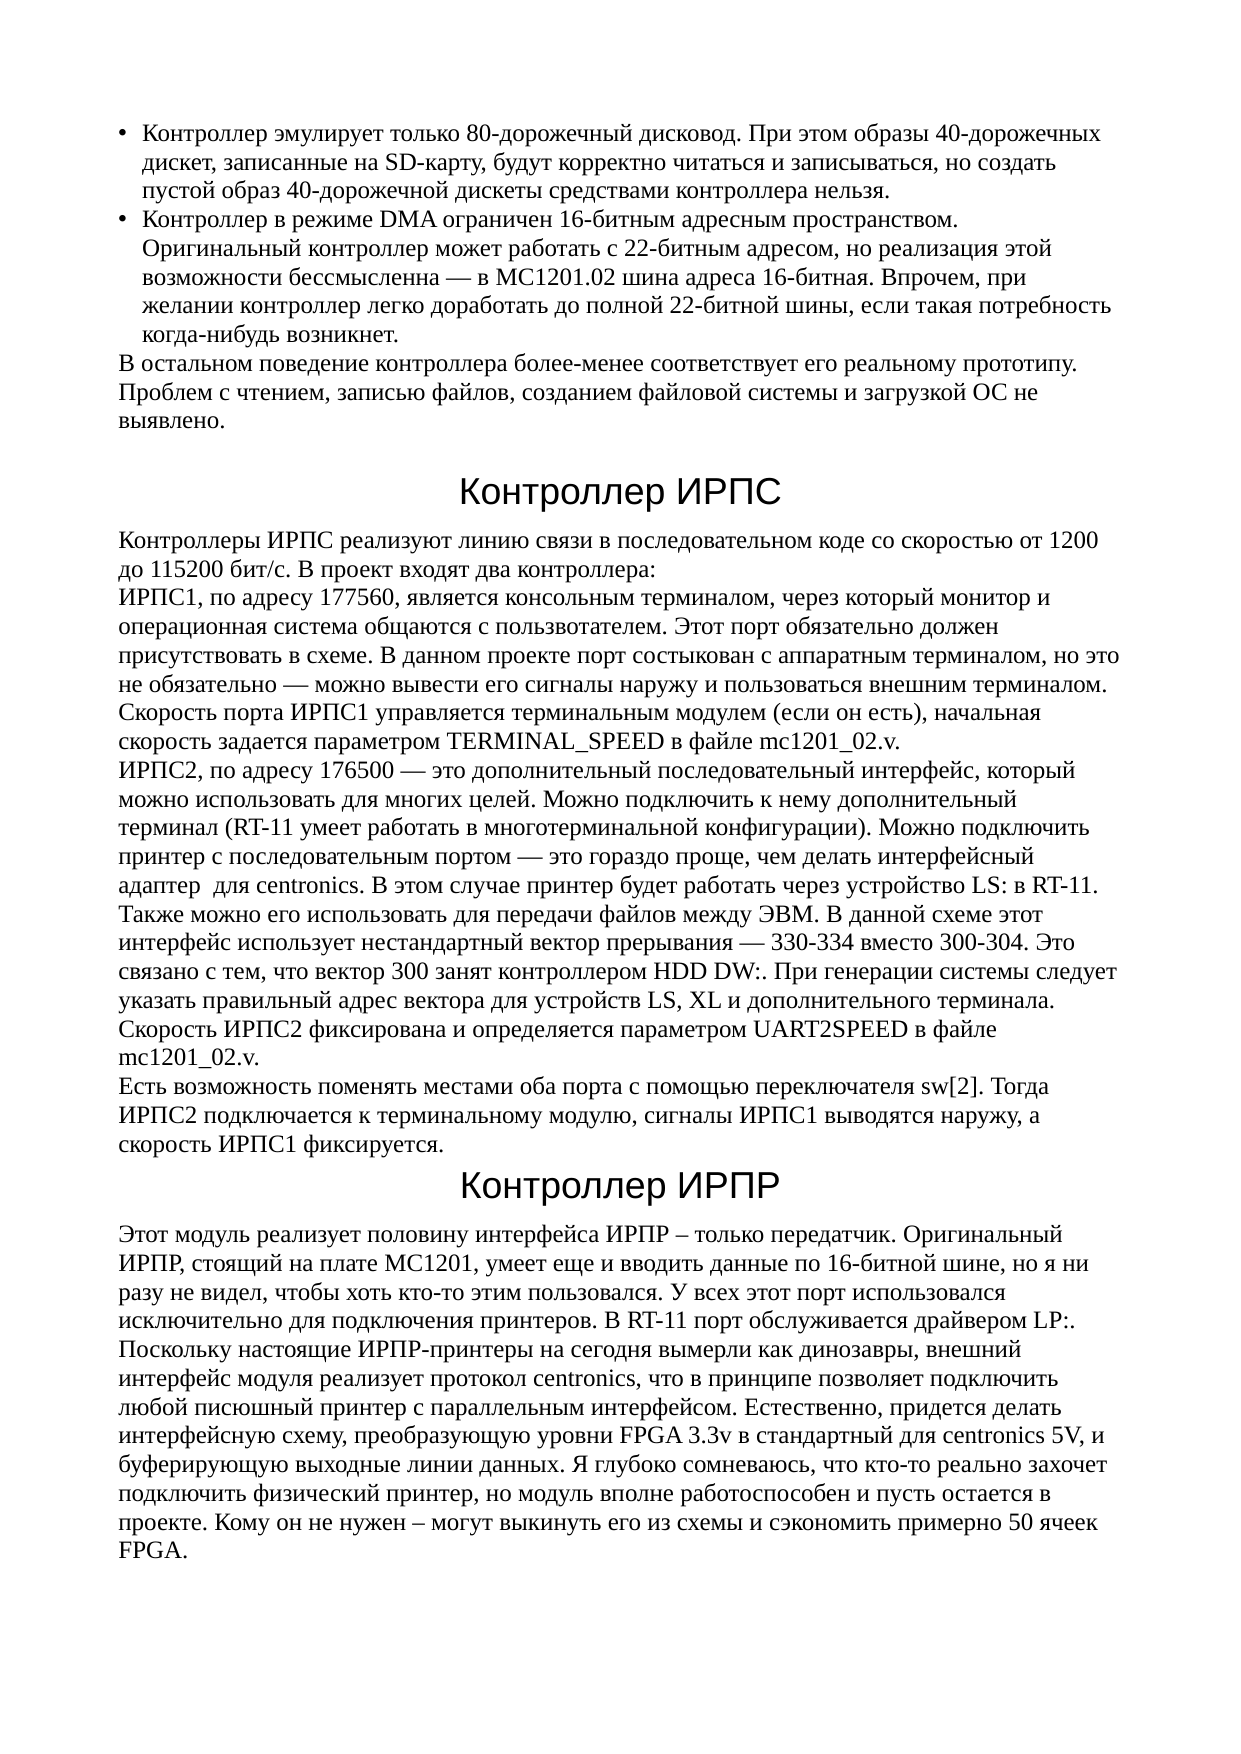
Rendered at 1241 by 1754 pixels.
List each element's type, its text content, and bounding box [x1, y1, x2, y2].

list Контроллер эмулирует только 80-дорожечный дисковод. При этом образы 40-дорожечных дискет, записанные на SD-карту, будут корректно читаться и записываться, но создать пустой образ 40-дорожечной дискеты средствами контроллера нельзя. [118, 118, 1122, 204]
text ИРПС1, по адресу 177560, является консольным терминалом, через который монитор и операционная система общаются с пользвотателем. Этот порт обязательно должен присутствовать в схеме. В данном проекте порт состыкован с аппаратным терминалом, но это не обязательно — можно вывести его сигналы наружу и пользоваться внешним терминалом. Скорость порта ИРПС1 управляется терминальным модулем (если он есть), начальная скорость задается параметром TERMINAL_SPEED в файле mc1201_02.v. [118, 582, 1122, 755]
list Контроллер в режиме DMA ограничен 16-битным адресным пространством. Оригинальный контроллер может работать с 22-битным адресом, но реализация этой возможности бессмысленна — в МС1201.02 шина адреса 16-битная. Впрочем, при желании контроллер легко доработать до полной 22-битной шины, если такая потребность когда-нибудь возникнет. [118, 204, 1122, 348]
text Поскольку настоящие ИРПР-принтеры на сегодня вымерли как динозавры, внешний интерфейс модуля реализует протокол centronics, что в принципе позволяет подключить любой писюшный принтер с параллельным интерфейсом. Естественно, придется делать интерфейсную схему, преобразующую уровни FPGA 3.3v в стандартный для centronics 5V, и буферирующую выходные линии данных. Я глубоко сомневаюсь, что кто-то реально захочет подключить физический принтер, но модуль вполне работоспособен и пусть остается в проекте. Кому он не нужен – могут выкинуть его из схемы и сэкономить примерно 50 ячеек FPGA. [118, 1334, 1122, 1564]
subtitle Контроллер ИРПС [118, 469, 1122, 512]
text Скорость ИРПС2 фиксирована и определяется параметром UART2SPEED в файле mc1201_02.v. [118, 1014, 1122, 1071]
text Этот модуль реализует половину интерфейса ИРПР – только передатчик. Оригинальный ИРПР, стоящий на плате МС1201, умеет еще и вводить данные по 16-битной шине, но я ни разу не видел, чтобы хоть кто-то этим пользовался. У всех этот порт использовался исключительно для подключения принтеров. В RT-11 порт обслуживается драйвером LP:. [118, 1219, 1122, 1334]
text Есть возможность поменять местами оба порта с помощью переключателя sw[2]. Тогда ИРПС2 подключается к терминальному модулю, сигналы ИРПС1 выводятся наружу, а скорость ИРПС1 фиксируется. [118, 1071, 1122, 1157]
text ИРПС2, по адресу 176500 — это дополнительный последовательный интерфейс, который можно использовать для многих целей. Можно подключить к нему дополнительный терминал (RT-11 умеет работать в многотерминальной конфигурации). Можно подключить принтер с последовательным портом — это гораздо проще, чем делать интерфейсный адаптер для centronics. В этом случае принтер будет работать через устройство LS: в RT-11. Также можно его использовать для передачи файлов между ЭВМ. В данной схеме этот интерфейс использует нестандартный вектор прерывания — 330-334 вместо 300-304. Это связано с тем, что вектор 300 занят контроллером HDD DW:. При генерации системы следует указать правильный адрес вектора для устройств LS, XL и дополнительного терминала. [118, 755, 1122, 1014]
subtitle Контроллер ИРПР [118, 1164, 1122, 1207]
text Контроллеры ИРПС реализуют линию связи в последовательном коде со скоростью от 1200 до 115200 бит/с. В проект входят два контроллера: [118, 525, 1122, 582]
text В остальном поведение контроллера более-менее соответствует его реальному прототипу. Проблем с чтением, записью файлов, созданием файловой системы и загрузкой ОС не выявлено. [118, 348, 1122, 434]
